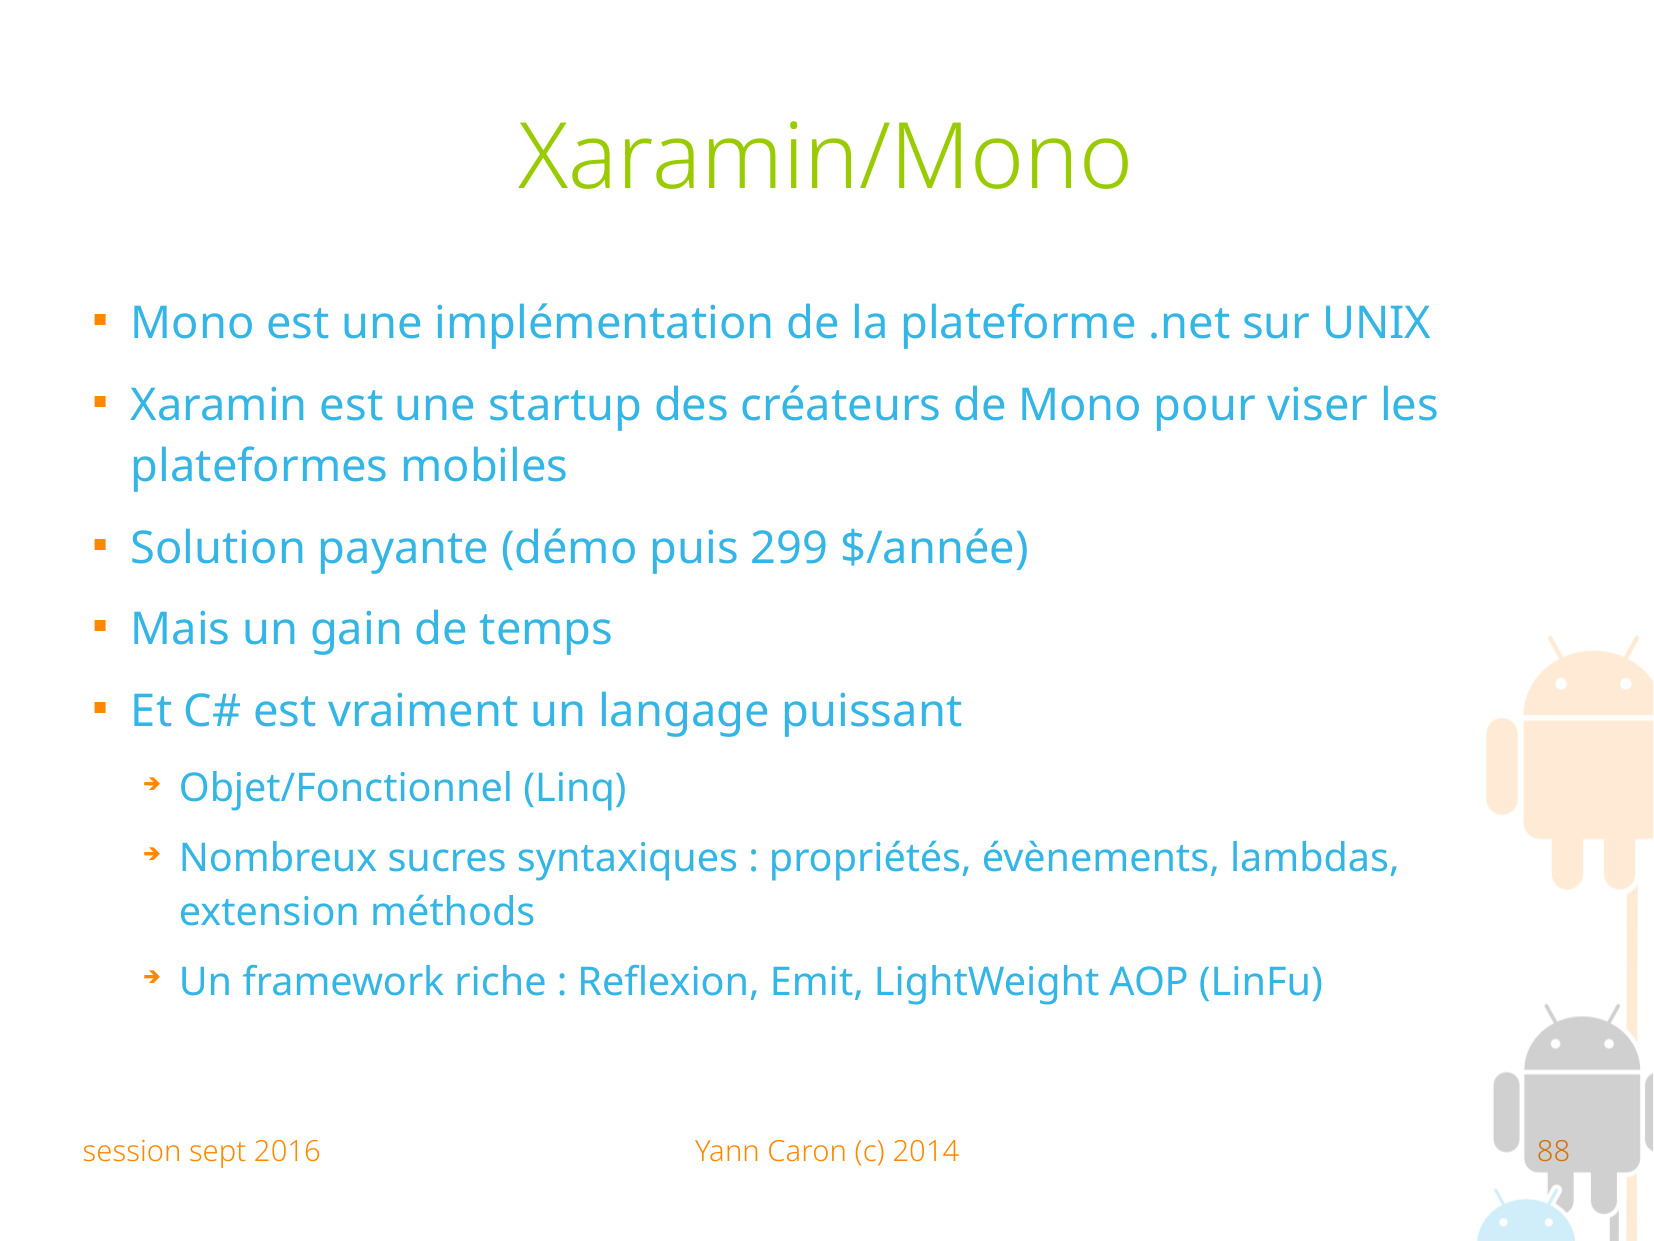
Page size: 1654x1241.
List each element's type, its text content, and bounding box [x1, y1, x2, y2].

title Xaramin/Mono [82, 49, 1571, 257]
list Mono est une implémentation de la plateforme .net sur UNIX Xaramin est une startup des créateurs de Mono pour viser les plateformes mobiles Solution payante (démo puis 299 $/année) Mais un gain de temps Et C# est vraiment un langage puissant Objet/Fonctionnel (Linq) Nombreux sucres syntaxiques : propriétés, évènements, lambdas, extension méthods Un framework riche : Reflexion, Emit, LightWeight AOP (LinFu) [82, 290, 1571, 1010]
picture [240, 423, 1654, 1241]
